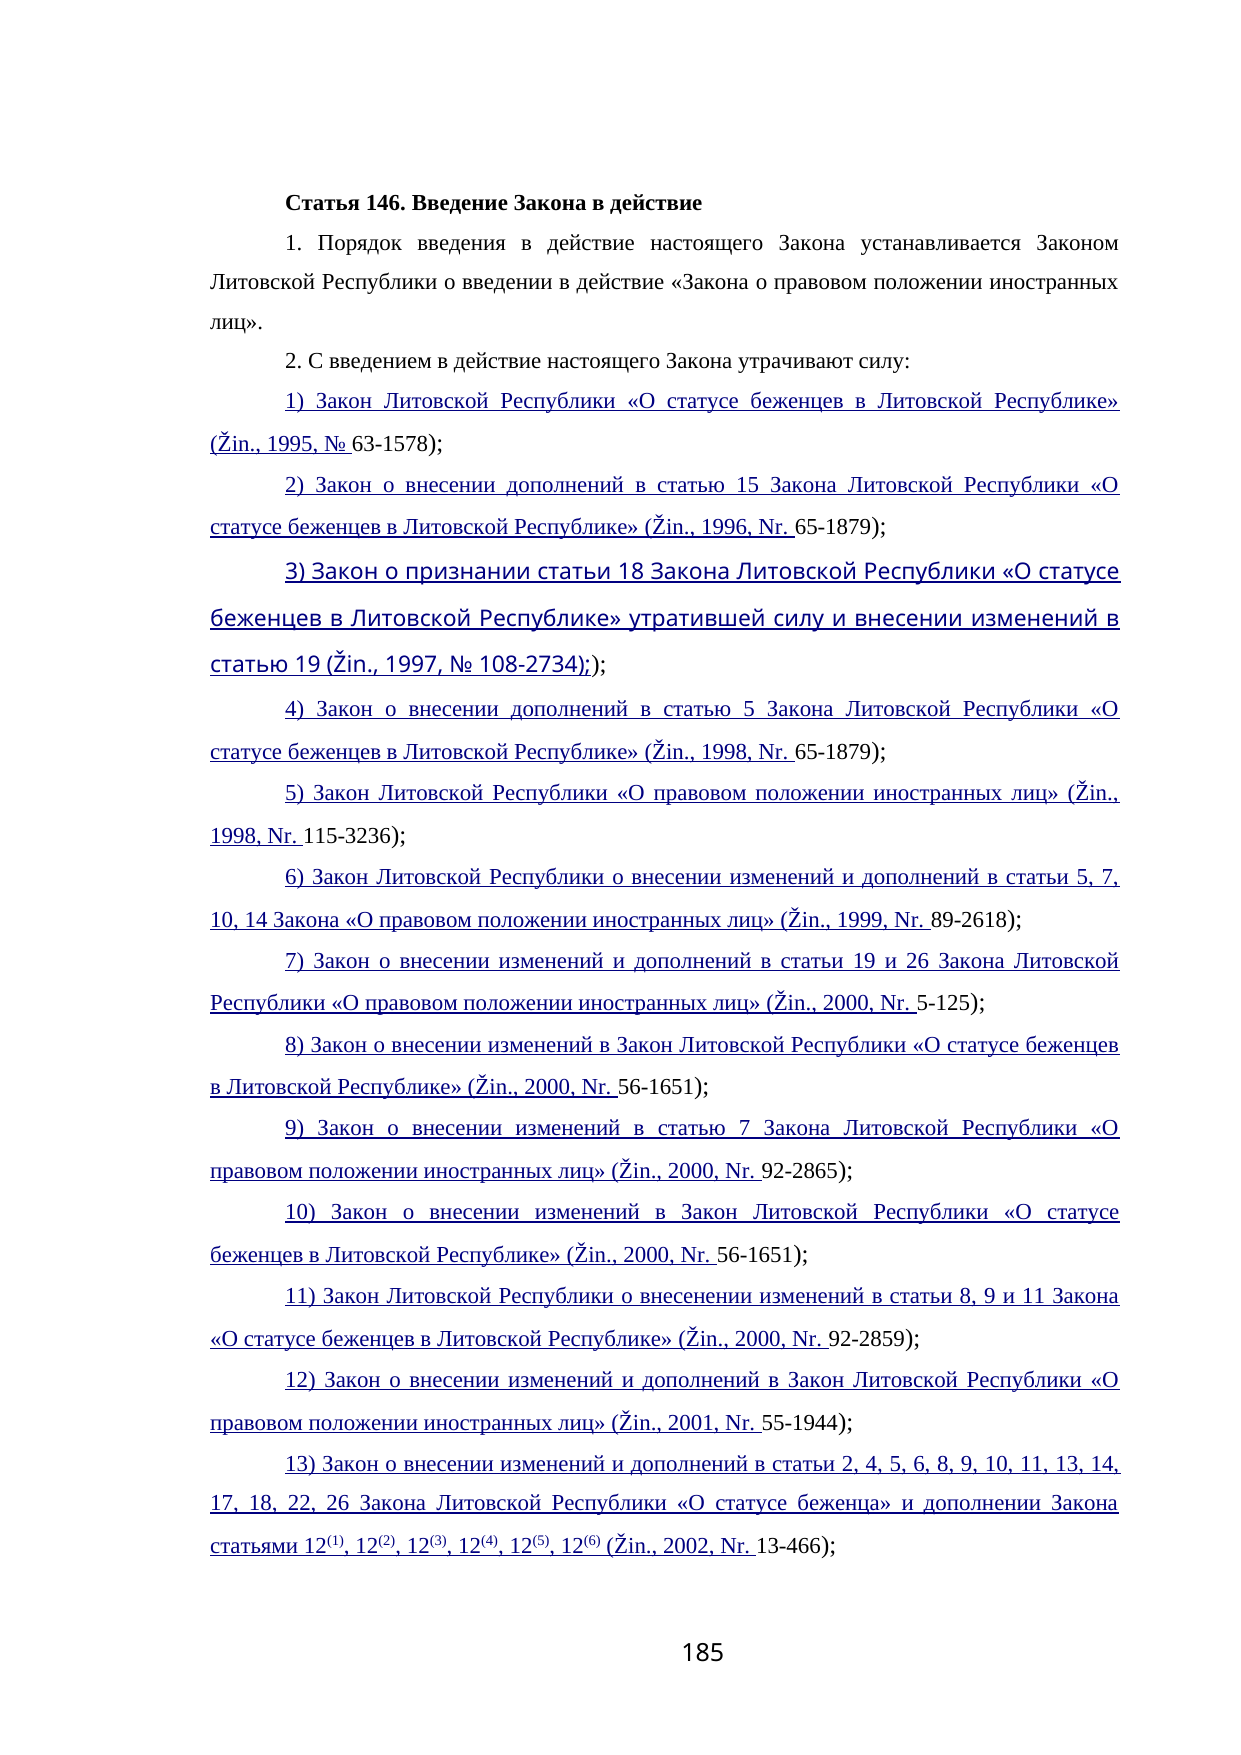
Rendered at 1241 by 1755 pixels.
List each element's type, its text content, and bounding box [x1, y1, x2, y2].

text 13) Закон о внесении изменений и дополнений в статьи 2, 4, 5, 6, 8, 9, 10, 11, 13, 14, 17, 18, 22, 26 Закона Литовской Республики «О статусе беженца» и дополнении Закона статьями 12(1), 12(2), 12(3), 12(4), 12(5), 12(6) (Žin., 2002, Nr. 13-466); [210, 1450, 1120, 1559]
text 3) Закон о признании статьи 18 Закона Литовской Республики «О статусе беженцев в Литовской Республике» утратившей силу и внесении изменений в [210, 554, 1120, 628]
text 1) Закон Литовской Республики «О статусе беженцев в Литовской Республике» (Žin., 1995, № 63-1578); [210, 387, 1120, 456]
text Статья 146. Введение Закона в действие [210, 189, 1120, 216]
text 12) Закон о внесении изменений и дополнений в Закон Литовской Республики «О правовом положении иностранных лиц» (Žin., 2001, Nr. 55-1944); [210, 1366, 1120, 1436]
text 6) Закон Литовской Республики о внесении изменений и дополнений в статьи 5, 7, 10, 14 Закона «О правовом положении иностранных лиц» (Žin., 1999, Nr. 89-2618); [210, 863, 1120, 932]
text 9) Закон о внесении изменений в статью 7 Закона Литовской Республики «О правовом положении иностранных лиц» (Žin., 2000, Nr. 92-2865); [210, 1114, 1120, 1184]
text статью 19 (Žin., 1997, № 108-2734);); [210, 630, 1120, 679]
text 4) Закон о внесении дополнений в статью 5 Закона Литовской Республики «О статусе беженцев в Литовской Республике» (Žin., 1998, Nr. 65-1879); [210, 695, 1120, 765]
text 2) Закон о внесении дополнений в статью 15 Закона Литовской Республики «О статусе беженцев в Литовской Республике» (Žin., 1996, Nr. 65-1879); [210, 471, 1120, 540]
text 11) Закон Литовской Республики о внесенении изменений в статьи 8, 9 и 11 Закона «О статусе беженцев в Литовской Республике» (Žin., 2000, Nr. 92-2859); [210, 1282, 1120, 1352]
text 10) Закон о внесении изменений в Закон Литовской Республики «О статусе беженцев в Литовской Республике» (Žin., 2000, Nr. 56-1651); [210, 1198, 1120, 1268]
text 1. Порядок введения в действие настоящего Закона устанавливается Законом Литовской Республики о введении в действие «Закона о правовом положении иностранных лиц». [210, 229, 1120, 334]
text 2. С введением в действие настоящего Закона утрачивают силу: [210, 347, 1120, 374]
text 8) Закон о внесении изменений в Закон Литовской Республики «О статусе беженцев в Литовской Республике» (Žin., 2000, Nr. 56-1651); [210, 1031, 1120, 1100]
text 5) Закон Литовской Республики «О правовом положении иностранных лиц» (Žin., 1998, Nr. 115-3236); [210, 779, 1120, 848]
text 7) Закон о внесении изменений и дополнений в статьи 19 и 26 Закона Литовской Республики «О правовом положении иностранных лиц» (Žin., 2000, Nr. 5-125); [210, 947, 1120, 1016]
